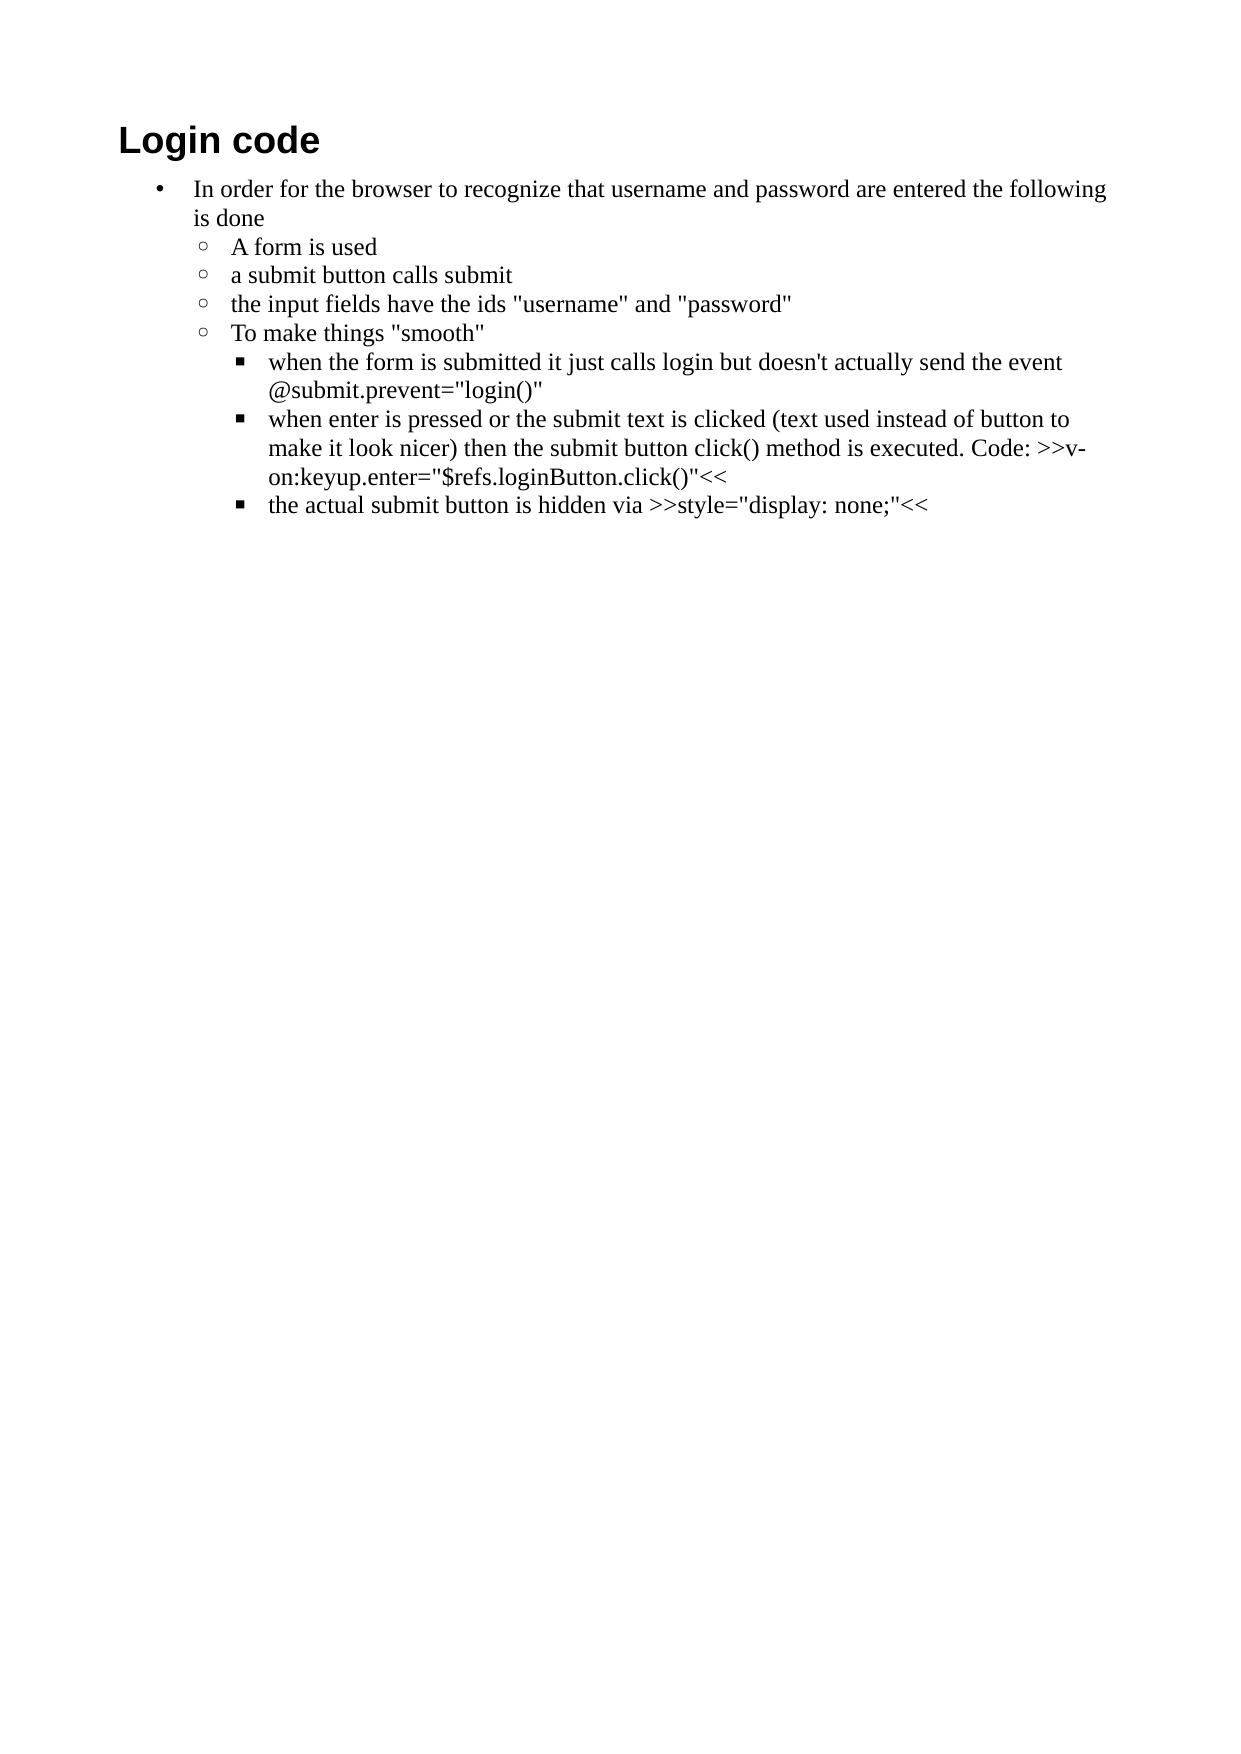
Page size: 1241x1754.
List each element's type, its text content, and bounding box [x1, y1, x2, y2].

list the input fields have the ids "username" and "password" [193, 289, 1122, 318]
list when the form is submitted it just calls login but doesn't actually send the event @submit.prevent="login()" [231, 347, 1122, 404]
list In order for the browser to recognize that username and password are entered the following is done [156, 174, 1122, 232]
list A form is used [193, 232, 1122, 261]
list To make things "smooth" [193, 318, 1122, 347]
list a submit button calls submit [193, 261, 1122, 289]
subtitle Login code [118, 118, 1122, 162]
list when enter is pressed or the submit text is clicked (text used instead of button to make it look nicer) then the submit button click() method is executed. Code: >>v-on:keyup.enter="$refs.loginButton.click()"<< [231, 404, 1122, 491]
list the actual submit button is hidden via >>style="display: none;"<< [231, 491, 1122, 519]
